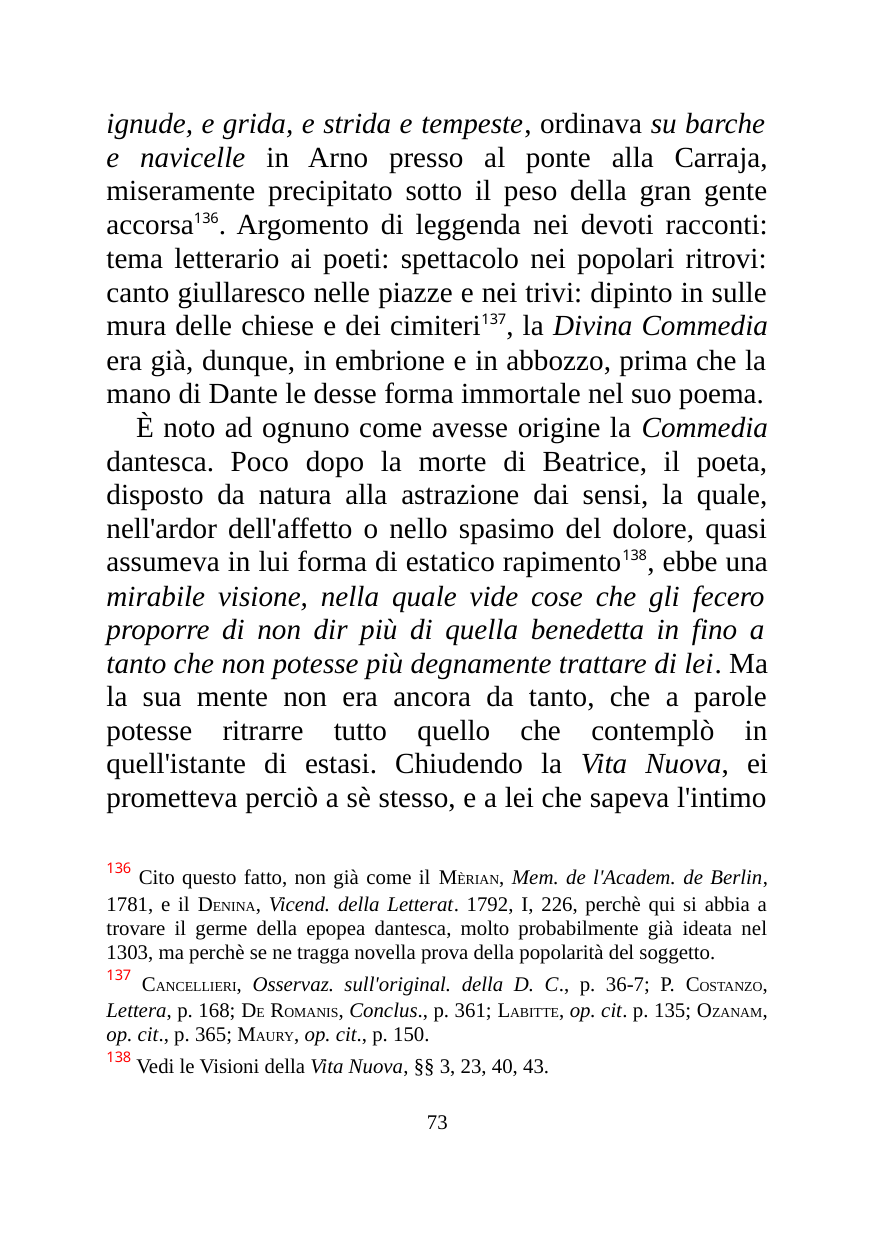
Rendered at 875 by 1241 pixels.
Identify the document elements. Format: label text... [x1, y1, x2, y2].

text Cancellieri, Osservaz. sull'original. della D. C., p. 36-7; P. Costanzo, Lettera, p. 168; De Romanis, Conclus., p. 361; Labitte, op. cit. p. 135; Ozanam, op. cit., p. 365; Maury, op. cit., p. 150. [106, 964, 768, 1046]
text ignude, e grida, e strida e tempeste, ordinava su barche e navicelle in Arno presso al ponte alla Carraja, miseramente precipitato sotto il peso della gran gente accorsa. Argomento di leggenda nei devoti racconti: tema letterario ai poeti: spettacolo nei popolari ritrovi: canto giullaresco nelle piazze e nei trivi: dipinto in sulle mura delle chiese e dei cimiteri, la Divina Commedia era già, dunque, in embrione e in abbozzo, prima che la mano di Dante le desse forma immortale nel suo poema. [106, 106, 768, 410]
text Cito questo fatto, non già come il Mèrian, Mem. de l'Academ. de Berlin, 1781, e il Denina, Vicend. della Letterat. 1792, I, 226, perchè qui si abbia a trovare il germe della epopea dantesca, molto probabilmente già ideata nel 1303, ma perchè se ne tragga novella prova della popolarità del soggetto. [106, 858, 768, 964]
text Vedi le Visioni della Vita Nuova, §§ 3, 23, 40, 43. [106, 1046, 768, 1080]
text È noto ad ognuno come avesse origine la Commedia dantesca. Poco dopo la morte di Beatrice, il poeta, disposto da natura alla astrazione dai sensi, la quale, nell'ardor dell'affetto o nello spasimo del dolore, quasi assumeva in lui forma di estatico rapimento, ebbe una mirabile visione, nella quale vide cose che gli fecero proporre di non dir più di quella benedetta in fino a tanto che non potesse più degnamente trattare di lei. Ma la sua mente non era ancora da tanto, che a parole potesse ritrarre tutto quello che contemplò in quell'istante di estasi. Chiudendo la Vita Nuova, ei prometteva perciò a sè stesso, e a lei che sapeva l'intimo [106, 410, 768, 814]
